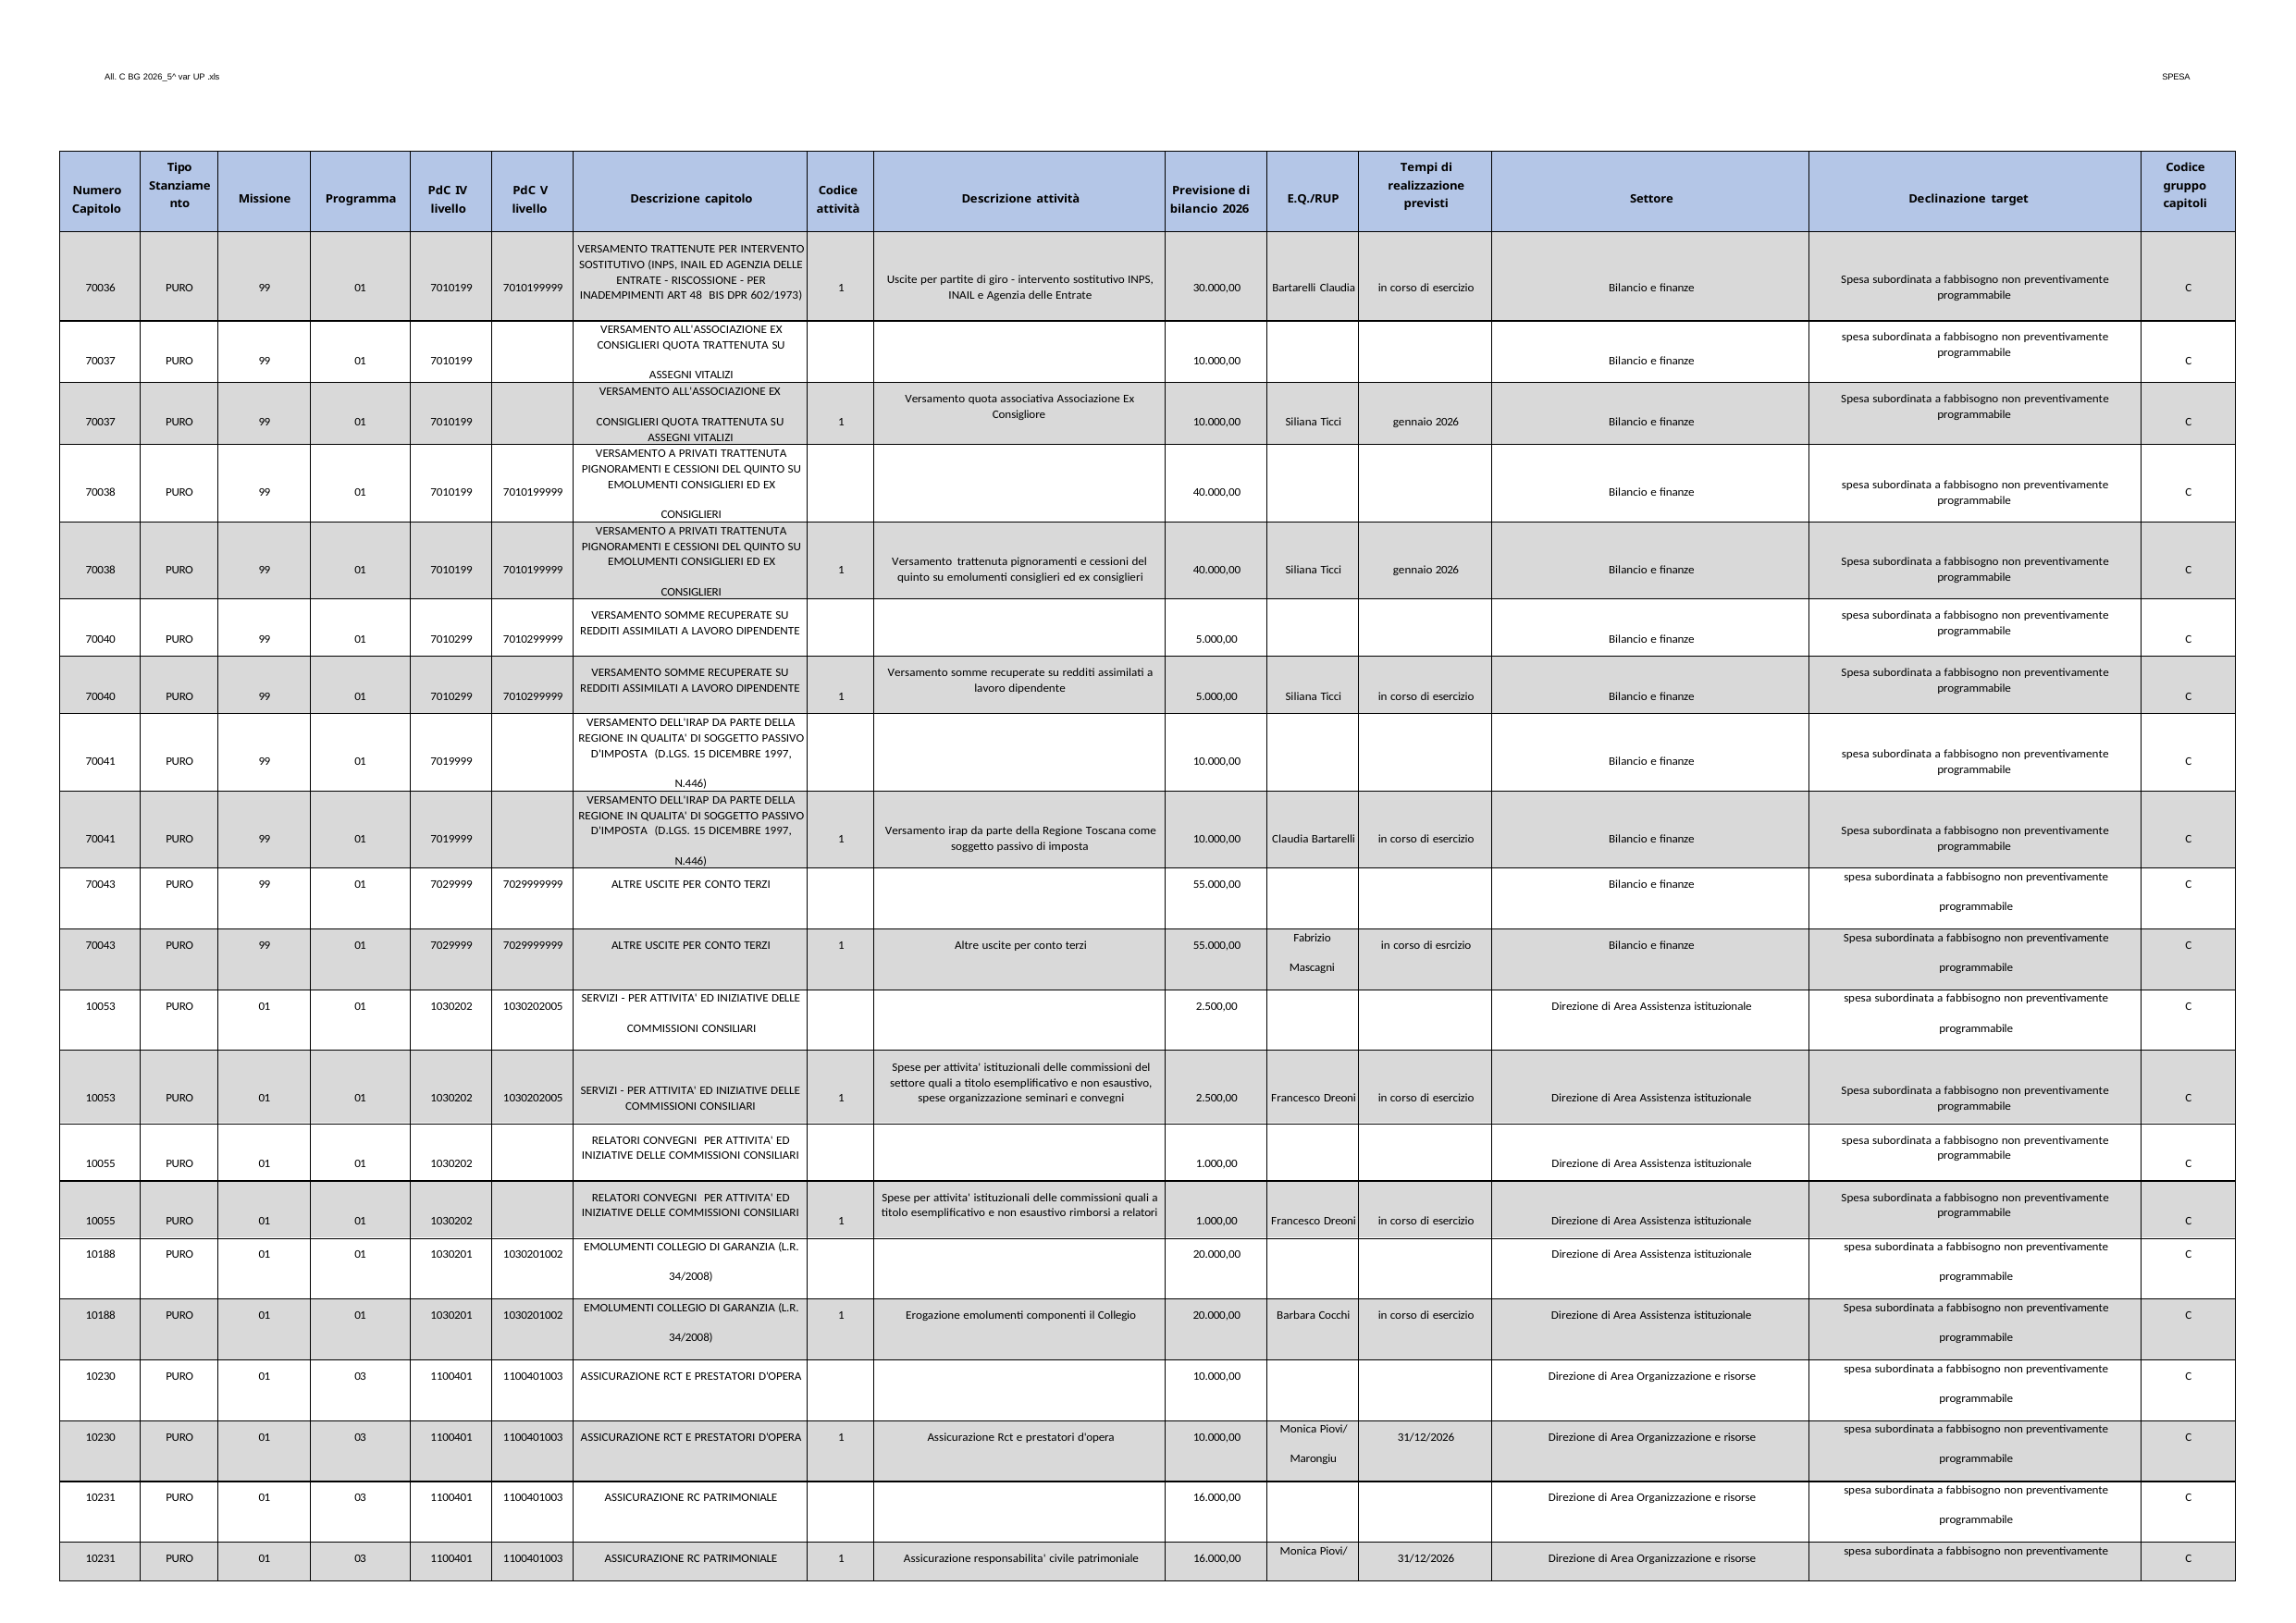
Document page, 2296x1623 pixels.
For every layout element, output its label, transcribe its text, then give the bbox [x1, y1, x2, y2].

table_cell in corso di esercizio [1359, 1299, 1491, 1359]
table_cell C [2142, 868, 2235, 928]
table_cell 1030201 [411, 1299, 491, 1359]
table_cell 10053 [60, 990, 140, 1050]
table_cell 03 [311, 1360, 410, 1420]
table_header Programma [311, 152, 410, 231]
table_cell C [2142, 929, 2235, 990]
table_cell C [2142, 445, 2235, 522]
table_header Descrizione capitolo [574, 152, 807, 231]
table_cell 7029999999 [492, 929, 573, 990]
table_cell 1 [808, 1182, 873, 1237]
table_cell in corso di esercizio [1359, 232, 1491, 320]
table_cell 7029999 [411, 868, 491, 928]
table_cell 01 [311, 445, 410, 522]
table_cell RELATORI CONVEGNI PER ATTIVITA' ED INIZIATIVE DELLE COMMISSIONI CONSILIARI [574, 1182, 807, 1237]
table_cell 01 [311, 1182, 410, 1237]
table_cell spesa subordinata a fabbisogno non preventivamente programmabile [1809, 1421, 2141, 1481]
table_header E.Q./RUP [1267, 152, 1358, 231]
table_cell 03 [311, 1421, 410, 1481]
table_cell 99 [218, 445, 310, 522]
table_cell 1100401 [411, 1360, 491, 1420]
table_cell gennaio 2026 [1359, 383, 1491, 444]
table_cell gennaio 2026 [1359, 523, 1491, 598]
table_cell [1359, 322, 1491, 382]
table_cell 55.000,00 [1166, 929, 1266, 990]
table_cell ASSICURAZIONE RCT E PRESTATORI D'OPERA [574, 1421, 807, 1481]
table_cell spesa subordinata a fabbisogno non preventivamente programmabile [1809, 1360, 2141, 1420]
table_cell 10.000,00 [1166, 1360, 1266, 1420]
table_cell C [2142, 523, 2235, 598]
table_header Previsione di bilancio 2026 [1166, 152, 1266, 231]
table_cell 1030202005 [492, 990, 573, 1050]
table_cell 1030201002 [492, 1299, 573, 1359]
table_cell C [2142, 1125, 2235, 1180]
table_cell 99 [218, 383, 310, 444]
table_cell 99 [218, 657, 310, 713]
table_cell spesa subordinata a fabbisogno non preventivamente programmabile [1809, 990, 2141, 1050]
table_cell 7010199999 [492, 445, 573, 522]
table_cell Direzione di Area Assistenza istituzionale [1492, 1239, 1808, 1298]
table_cell PURO [141, 383, 217, 444]
table_cell in corso di esercizio [1359, 792, 1491, 867]
table_cell 03 [311, 1482, 410, 1542]
table_cell Spesa subordinata a fabbisogno non preventivamente programmabile [1809, 1051, 2141, 1123]
table_cell 1 [808, 383, 873, 444]
table_cell ALTRE USCITE PER CONTO TERZI [574, 929, 807, 990]
table_cell 40.000,00 [1166, 445, 1266, 522]
table_cell [874, 714, 1165, 791]
table_cell 01 [311, 1239, 410, 1298]
table_cell 7010299999 [492, 599, 573, 656]
table_cell Bilancio e finanze [1492, 383, 1808, 444]
table_cell in corso di esercizio [1359, 657, 1491, 713]
table_cell Bilancio e finanze [1492, 445, 1808, 522]
table_cell VERSAMENTO A PRIVATI TRATTENUTA PIGNORAMENTI E CESSIONI DEL QUINTO SU EMOLUMENTI CONSIGLIERI ED EX CONSIGLIERI [574, 445, 807, 522]
table_cell Versamento trattenuta pignoramenti e cessioni del quinto su emolumenti consiglieri ed ex consiglieri [874, 523, 1165, 598]
table_cell 1 [808, 1299, 873, 1359]
table_cell [1359, 445, 1491, 522]
table_header PdC IV livello [411, 152, 491, 231]
table_cell 01 [218, 1182, 310, 1237]
table_cell C [2142, 990, 2235, 1050]
table_cell [1267, 1239, 1358, 1298]
table_cell 7010199 [411, 523, 491, 598]
table_cell 99 [218, 523, 310, 598]
table_cell [1359, 599, 1491, 656]
table_cell Bartarelli Claudia [1267, 232, 1358, 320]
table_cell 70043 [60, 868, 140, 928]
table_cell [808, 445, 873, 522]
table_cell C [2142, 1239, 2235, 1298]
table_cell 7010199999 [492, 523, 573, 598]
table_cell Assicurazione Rct e prestatori d'opera [874, 1421, 1165, 1481]
table_cell [1267, 1360, 1358, 1420]
table_cell [808, 322, 873, 382]
table_cell 01 [218, 1239, 310, 1298]
table_cell [1359, 714, 1491, 791]
table_cell [808, 1239, 873, 1298]
table_cell ASSICURAZIONE RC PATRIMONIALE [574, 1543, 807, 1580]
table_cell 7010199 [411, 445, 491, 522]
table_cell 10.000,00 [1166, 792, 1266, 867]
table_cell [874, 1360, 1165, 1420]
table_cell PURO [141, 1239, 217, 1298]
table_header Codice gruppo capitoli [2142, 152, 2235, 231]
table_header Missione [218, 152, 310, 231]
table_cell Spese per attivita' istituzionali delle commissioni quali a titolo esemplificativo e non esaustivo rimborsi a relatori [874, 1182, 1165, 1237]
table_cell [1359, 1239, 1491, 1298]
table_cell Spese per attivita' istituzionali delle commissioni del settore quali a titolo esemplificativo e non esaustivo, spese organizzazione seminari e convegni [874, 1051, 1165, 1123]
table_cell 10.000,00 [1166, 322, 1266, 382]
table_cell Altre uscite per conto terzi [874, 929, 1165, 990]
table_cell [874, 322, 1165, 382]
table_cell ALTRE USCITE PER CONTO TERZI [574, 868, 807, 928]
table_cell 1030201 [411, 1239, 491, 1298]
table_cell EMOLUMENTI COLLEGIO DI GARANZIA (L.R. 34/2008) [574, 1239, 807, 1298]
table_cell C [2142, 1182, 2235, 1237]
table_cell 01 [218, 1421, 310, 1481]
table_cell [1267, 1482, 1358, 1542]
table_cell PURO [141, 599, 217, 656]
table_cell 10188 [60, 1239, 140, 1298]
table_cell Spesa subordinata a fabbisogno non preventivamente programmabile [1809, 1299, 2141, 1359]
table_cell 1100401003 [492, 1482, 573, 1542]
table_cell 55.000,00 [1166, 868, 1266, 928]
table_cell 01 [311, 599, 410, 656]
table_cell ASSICURAZIONE RCT E PRESTATORI D'OPERA [574, 1360, 807, 1420]
table_cell 03 [311, 1543, 410, 1580]
table_cell 10230 [60, 1421, 140, 1481]
table_cell 10230 [60, 1360, 140, 1420]
table_cell Spesa subordinata a fabbisogno non preventivamente programmabile [1809, 792, 2141, 867]
table_cell 99 [218, 929, 310, 990]
table_cell PURO [141, 990, 217, 1050]
table_cell 1030202005 [492, 1051, 573, 1123]
table_cell 10.000,00 [1166, 383, 1266, 444]
table_cell 30.000,00 [1166, 232, 1266, 320]
table_cell VERSAMENTO ALL'ASSOCIAZIONE EX CONSIGLIERI QUOTA TRATTENUTA SU ASSEGNI VITALIZI [574, 383, 807, 444]
table_header Descrizione attività [874, 152, 1165, 231]
table_cell 01 [218, 1482, 310, 1542]
table_cell Spesa subordinata a fabbisogno non preventivamente programmabile [1809, 929, 2141, 990]
table_cell [874, 1125, 1165, 1180]
table_cell 10231 [60, 1543, 140, 1580]
table_cell PURO [141, 322, 217, 382]
table_header Tempi di realizzazione previsti [1359, 152, 1491, 231]
table_cell VERSAMENTO TRATTENUTE PER INTERVENTO SOSTITUTIVO (INPS, INAIL ED AGENZIA DELLE ENTRATE - RISCOSSIONE - PER INADEMPIMENTI ART 48 BIS DPR 602/1973) [574, 232, 807, 320]
table_cell 1030202 [411, 1051, 491, 1123]
table_cell Versamento irap da parte della Regione Toscana come soggetto passivo di imposta [874, 792, 1165, 867]
table_cell Bilancio e finanze [1492, 523, 1808, 598]
table_cell in corso di esercizio [1359, 1051, 1491, 1123]
table_cell Bilancio e finanze [1492, 657, 1808, 713]
table_cell C [2142, 383, 2235, 444]
table_cell [1267, 445, 1358, 522]
table_cell Direzione di Area Organizzazione e risorse [1492, 1482, 1808, 1542]
table_cell 70040 [60, 599, 140, 656]
table_cell [1267, 599, 1358, 656]
table_cell C [2142, 1482, 2235, 1542]
table_cell VERSAMENTO SOMME RECUPERATE SU REDDITI ASSIMILATI A LAVORO DIPENDENTE [574, 599, 807, 656]
table_cell VERSAMENTO DELL'IRAP DA PARTE DELLA REGIONE IN QUALITA' DI SOGGETTO PASSIVO D'IMPOSTA (D.LGS. 15 DICEMBRE 1997, N.446) [574, 714, 807, 791]
table_cell [1359, 1360, 1491, 1420]
table_cell spesa subordinata a fabbisogno non preventivamente programmabile [1809, 1482, 2141, 1542]
table_cell 7010199 [411, 322, 491, 382]
table_cell spesa subordinata a fabbisogno non preventivamente programmabile [1809, 445, 2141, 522]
table_cell [492, 1182, 573, 1237]
table_cell 7010299999 [492, 657, 573, 713]
table_cell C [2142, 599, 2235, 656]
table_cell 2.500,00 [1166, 1051, 1266, 1123]
table_cell 01 [311, 714, 410, 791]
table_cell Spesa subordinata a fabbisogno non preventivamente programmabile [1809, 232, 2141, 320]
table_cell C [2142, 1543, 2235, 1580]
table_cell Spesa subordinata a fabbisogno non preventivamente programmabile [1809, 523, 2141, 598]
table_cell Spesa subordinata a fabbisogno non preventivamente programmabile [1809, 657, 2141, 713]
table_cell 16.000,00 [1166, 1543, 1266, 1580]
table_cell 1 [808, 657, 873, 713]
table_cell 7029999999 [492, 868, 573, 928]
table_cell Monica Piovi/ Marongiu [1267, 1421, 1358, 1481]
table_cell 1.000,00 [1166, 1182, 1266, 1237]
table_cell [808, 990, 873, 1050]
table_cell [492, 714, 573, 791]
table_cell 20.000,00 [1166, 1299, 1266, 1359]
table_cell 01 [218, 1125, 310, 1180]
table_cell 01 [218, 1051, 310, 1123]
table_cell 99 [218, 322, 310, 382]
table_cell 1 [808, 1051, 873, 1123]
table_cell 1 [808, 1421, 873, 1481]
table_cell Bilancio e finanze [1492, 322, 1808, 382]
table_cell ASSICURAZIONE RC PATRIMONIALE [574, 1482, 807, 1542]
table_cell spesa subordinata a fabbisogno non preventivamente programmabile [1809, 322, 2141, 382]
table_cell 7010199 [411, 232, 491, 320]
table_cell 1100401003 [492, 1543, 573, 1580]
table_cell spesa subordinata a fabbisogno non preventivamente programmabile [1809, 1239, 2141, 1298]
table_cell VERSAMENTO SOMME RECUPERATE SU REDDITI ASSIMILATI A LAVORO DIPENDENTE [574, 657, 807, 713]
table_cell [1267, 1125, 1358, 1180]
table_cell 10053 [60, 1051, 140, 1123]
table_cell 10231 [60, 1482, 140, 1542]
table_cell 70038 [60, 445, 140, 522]
table_cell VERSAMENTO DELL'IRAP DA PARTE DELLA REGIONE IN QUALITA' DI SOGGETTO PASSIVO D'IMPOSTA (D.LGS. 15 DICEMBRE 1997, N.446) [574, 792, 807, 867]
table_cell PURO [141, 445, 217, 522]
table_cell Francesco Dreoni [1267, 1051, 1358, 1123]
table_cell Bilancio e finanze [1492, 232, 1808, 320]
table_cell Bilancio e finanze [1492, 714, 1808, 791]
table_cell [808, 1125, 873, 1180]
table_cell C [2142, 232, 2235, 320]
table_cell 10055 [60, 1125, 140, 1180]
table_cell 70038 [60, 523, 140, 598]
table_cell 99 [218, 599, 310, 656]
table_cell Spesa subordinata a fabbisogno non preventivamente programmabile [1809, 1182, 2141, 1237]
table_cell 01 [311, 383, 410, 444]
table_cell PURO [141, 1360, 217, 1420]
table_cell 01 [311, 929, 410, 990]
table_cell C [2142, 657, 2235, 713]
table_cell [874, 599, 1165, 656]
table_cell 01 [218, 990, 310, 1050]
table_cell [1267, 868, 1358, 928]
table_cell 01 [311, 322, 410, 382]
table_cell 31/12/2026 [1359, 1543, 1491, 1580]
table_cell Bilancio e finanze [1492, 599, 1808, 656]
table_cell [874, 1482, 1165, 1542]
table_cell 70036 [60, 232, 140, 320]
table_cell spesa subordinata a fabbisogno non preventivamente programmabile [1809, 868, 2141, 928]
table_cell [874, 1239, 1165, 1298]
table_cell PURO [141, 657, 217, 713]
table_cell Direzione di Area Organizzazione e risorse [1492, 1360, 1808, 1420]
table_cell 01 [311, 792, 410, 867]
table_cell PURO [141, 714, 217, 791]
table_cell C [2142, 1051, 2235, 1123]
table_cell 1100401 [411, 1482, 491, 1542]
table_cell 99 [218, 232, 310, 320]
table_cell Siliana Ticci [1267, 523, 1358, 598]
table_cell [1359, 1482, 1491, 1542]
table_cell PURO [141, 868, 217, 928]
table_cell 01 [311, 1125, 410, 1180]
table_cell 01 [311, 990, 410, 1050]
table_cell 10188 [60, 1299, 140, 1359]
table_cell Direzione di Area Assistenza istituzionale [1492, 1299, 1808, 1359]
table_cell 1030202 [411, 990, 491, 1050]
table_header PdC V livello [492, 152, 573, 231]
table_cell PURO [141, 523, 217, 598]
table_cell 2.500,00 [1166, 990, 1266, 1050]
table_cell [1267, 322, 1358, 382]
table_cell PURO [141, 1051, 217, 1123]
table_cell 70037 [60, 383, 140, 444]
table_cell 5.000,00 [1166, 599, 1266, 656]
table_cell SERVIZI - PER ATTIVITA' ED INIZIATIVE DELLE COMMISSIONI CONSILIARI [574, 990, 807, 1050]
table_cell 10.000,00 [1166, 714, 1266, 791]
table_cell PURO [141, 929, 217, 990]
table_cell 70043 [60, 929, 140, 990]
table_cell spesa subordinata a fabbisogno non preventivamente programmabile [1809, 714, 2141, 791]
table_cell PURO [141, 1482, 217, 1542]
table_cell 31/12/2026 [1359, 1421, 1491, 1481]
table_cell RELATORI CONVEGNI PER ATTIVITA' ED INIZIATIVE DELLE COMMISSIONI CONSILIARI [574, 1125, 807, 1180]
table_cell [808, 714, 873, 791]
table_cell PURO [141, 232, 217, 320]
table_cell C [2142, 1421, 2235, 1481]
table_cell spesa subordinata a fabbisogno non preventivamente programmabile [1809, 599, 2141, 656]
table_cell PURO [141, 1543, 217, 1580]
table_cell 99 [218, 868, 310, 928]
table_cell 1030201002 [492, 1239, 573, 1298]
table_cell [1359, 868, 1491, 928]
table_cell 1 [808, 232, 873, 320]
table_cell Claudia Bartarelli [1267, 792, 1358, 867]
table_cell 1030202 [411, 1125, 491, 1180]
table_cell 01 [311, 1051, 410, 1123]
table_cell Versamento somme recuperate su redditi assimilati a lavoro dipendente [874, 657, 1165, 713]
table_cell [874, 868, 1165, 928]
table_cell [874, 445, 1165, 522]
table_cell [492, 322, 573, 382]
table_cell 1 [808, 523, 873, 598]
table_cell 70037 [60, 322, 140, 382]
table_cell [1359, 1125, 1491, 1180]
table_cell 1100401 [411, 1543, 491, 1580]
table_cell Barbara Cocchi [1267, 1299, 1358, 1359]
table_cell [1359, 990, 1491, 1050]
table_cell C [2142, 792, 2235, 867]
table_cell Direzione di Area Organizzazione e risorse [1492, 1421, 1808, 1481]
table_cell [492, 1125, 573, 1180]
table_cell 5.000,00 [1166, 657, 1266, 713]
table_cell C [2142, 322, 2235, 382]
table_header Codice attività [808, 152, 873, 231]
table_cell Uscite per partite di giro - intervento sostitutivo INPS, INAIL e Agenzia delle Entrate [874, 232, 1165, 320]
table_cell Direzione di Area Assistenza istituzionale [1492, 1182, 1808, 1237]
table_cell 7010199999 [492, 232, 573, 320]
table_cell [808, 1482, 873, 1542]
table_cell in corso di esrcizio [1359, 929, 1491, 990]
table_cell 1.000,00 [1166, 1125, 1266, 1180]
table_cell 7010299 [411, 599, 491, 656]
table_cell 7029999 [411, 929, 491, 990]
table_cell EMOLUMENTI COLLEGIO DI GARANZIA (L.R. 34/2008) [574, 1299, 807, 1359]
table_cell C [2142, 714, 2235, 791]
table_cell Monica Piovi/ [1267, 1543, 1358, 1580]
table_cell Versamento quota associativa Associazione Ex Consigliore [874, 383, 1165, 444]
table_cell [492, 383, 573, 444]
table_cell 01 [311, 657, 410, 713]
table_cell Direzione di Area Assistenza istituzionale [1492, 1051, 1808, 1123]
table_cell 7010199 [411, 383, 491, 444]
table_cell SERVIZI - PER ATTIVITA' ED INIZIATIVE DELLE COMMISSIONI CONSILIARI [574, 1051, 807, 1123]
table_cell Bilancio e finanze [1492, 792, 1808, 867]
table_cell Fabrizio Mascagni [1267, 929, 1358, 990]
table_header Tipo Stanziame nto [141, 152, 217, 231]
table_cell 01 [311, 1299, 410, 1359]
table_cell [1267, 714, 1358, 791]
table_cell 01 [218, 1299, 310, 1359]
table_cell Francesco Dreoni [1267, 1182, 1358, 1237]
table_cell 1030202 [411, 1182, 491, 1237]
table_cell 99 [218, 714, 310, 791]
table_cell Spesa subordinata a fabbisogno non preventivamente programmabile [1809, 383, 2141, 444]
table_cell Assicurazione responsabilita' civile patrimoniale [874, 1543, 1165, 1580]
table_cell [492, 792, 573, 867]
table_cell 10.000,00 [1166, 1421, 1266, 1481]
table_cell C [2142, 1299, 2235, 1359]
table_cell spesa subordinata a fabbisogno non preventivamente programmabile [1809, 1125, 2141, 1180]
table_cell 1100401 [411, 1421, 491, 1481]
table_cell VERSAMENTO ALL'ASSOCIAZIONE EX CONSIGLIERI QUOTA TRATTENUTA SU ASSEGNI VITALIZI [574, 322, 807, 382]
table_cell [1267, 990, 1358, 1050]
table_cell 7019999 [411, 792, 491, 867]
table_cell 01 [311, 523, 410, 598]
table_cell Erogazione emolumenti componenti il Collegio [874, 1299, 1165, 1359]
table_cell VERSAMENTO A PRIVATI TRATTENUTA PIGNORAMENTI E CESSIONI DEL QUINTO SU EMOLUMENTI CONSIGLIERI ED EX CONSIGLIERI [574, 523, 807, 598]
table_cell 70040 [60, 657, 140, 713]
table_cell spesa subordinata a fabbisogno non preventivamente [1809, 1543, 2141, 1580]
table_cell PURO [141, 1421, 217, 1481]
table_cell 7010299 [411, 657, 491, 713]
table_cell in corso di esercizio [1359, 1182, 1491, 1237]
table_cell C [2142, 1360, 2235, 1420]
table_cell 7019999 [411, 714, 491, 791]
table_cell 20.000,00 [1166, 1239, 1266, 1298]
table_header Declinazione target [1809, 152, 2141, 231]
table_cell 99 [218, 792, 310, 867]
table_cell Siliana Ticci [1267, 383, 1358, 444]
table_cell 1100401003 [492, 1421, 573, 1481]
table_cell 70041 [60, 714, 140, 791]
table_cell Bilancio e finanze [1492, 929, 1808, 990]
table_cell 01 [218, 1543, 310, 1580]
table_cell 01 [311, 868, 410, 928]
table_cell 10055 [60, 1182, 140, 1237]
table_cell 01 [311, 232, 410, 320]
table_cell PURO [141, 1125, 217, 1180]
table_cell Direzione di Area Organizzazione e risorse [1492, 1543, 1808, 1580]
table_cell 1 [808, 792, 873, 867]
table_cell 70041 [60, 792, 140, 867]
table_cell 1100401003 [492, 1360, 573, 1420]
table_cell [808, 1360, 873, 1420]
table_cell Direzione di Area Assistenza istituzionale [1492, 1125, 1808, 1180]
table_cell Siliana Ticci [1267, 657, 1358, 713]
table_cell 16.000,00 [1166, 1482, 1266, 1542]
table_cell Bilancio e finanze [1492, 868, 1808, 928]
table_cell [808, 599, 873, 656]
table_cell 40.000,00 [1166, 523, 1266, 598]
table_cell [874, 990, 1165, 1050]
table_cell 1 [808, 929, 873, 990]
table_header Numero Capitolo [60, 152, 140, 231]
table_cell PURO [141, 1182, 217, 1237]
table_cell PURO [141, 1299, 217, 1359]
table_cell 01 [218, 1360, 310, 1420]
table_cell [808, 868, 873, 928]
table_cell Direzione di Area Assistenza istituzionale [1492, 990, 1808, 1050]
table_cell PURO [141, 792, 217, 867]
table_cell 1 [808, 1543, 873, 1580]
table_header Settore [1492, 152, 1808, 231]
